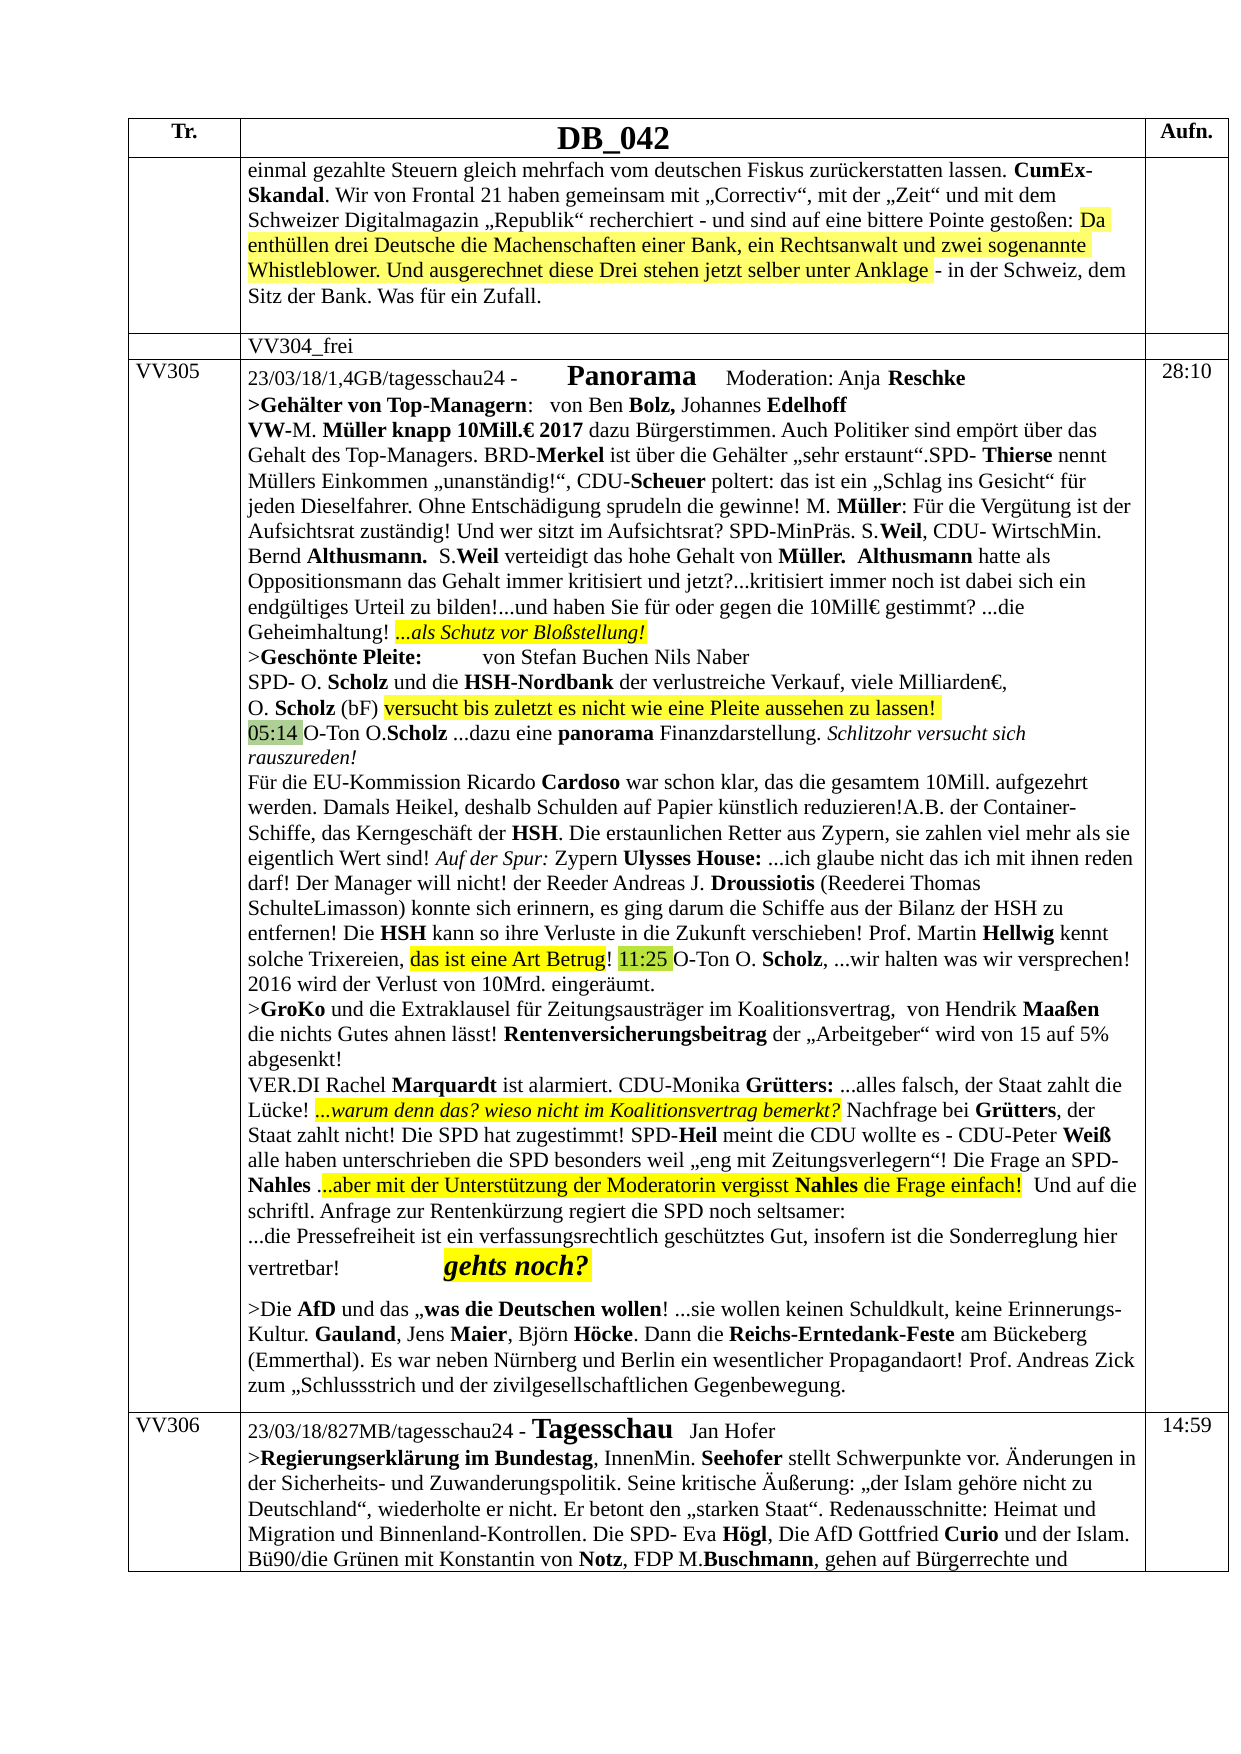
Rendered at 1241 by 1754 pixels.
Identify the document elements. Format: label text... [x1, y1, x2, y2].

table_cell 28:10 [1146, 360, 1228, 1412]
table_cell 23/03/18/1,4GB/tagesschau24 - Panorama Moderation: Anja Reschke >Gehälter von Top-Managern: von Ben Bolz, Johannes Edelhoff VW-M. Müller knapp 10Mill.€ 2017 dazu Bürgerstimmen. Auch Politiker sind empört über das Gehalt des Top-Managers. BRD-Merkel ist über die Gehälter „sehr erstaunt“.SPD- Thierse nennt Müllers Einkommen „unanständig!“, CDU-Scheuer poltert: das ist ein „Schlag ins Gesicht“ für jeden Dieselfahrer. Ohne Entschädigung sprudeln die gewinne! M. Müller: Für die Vergütung ist der Aufsichtsrat zuständig! Und wer sitzt im Aufsichtsrat? SPD-MinPräs. S.Weil, CDU- WirtschMin. Bernd Althusmann. S.Weil verteidigt das hohe Gehalt von Müller. Althusmann hatte als Oppositionsmann das Gehalt immer kritisiert und jetzt?...kritisiert immer noch ist dabei sich ein endgültiges Urteil zu bilden!...und haben Sie für oder gegen die 10Mill€ gestimmt? ...die Geheimhaltung! ...als Schutz vor Bloßstellung! >Geschönte Pleite: von Stefan Buchen Nils Naber SPD- O. Scholz und die HSH-Nordbank der verlustreiche Verkauf, viele Milliarden€, O. Scholz (bF) versucht bis zuletzt es nicht wie eine Pleite aussehen zu lassen! 05:14 O-Ton O.Scholz ...dazu eine panorama Finanzdarstellung. Schlitzohr versucht sich rauszureden! Für die EU-Kommission Ricardo Cardoso war schon klar, das die gesamtem 10Mill. aufgezehrt werden. Damals Heikel, deshalb Schulden auf Papier künstlich reduzieren!A.B. der Container-Schiffe, das Kerngeschäft der HSH. Die erstaunlichen Retter aus Zypern, sie zahlen viel mehr als sie eigentlich Wert sind! Auf der Spur: Zypern Ulysses House: ...ich glaube nicht das ich mit ihnen reden darf! Der Manager will nicht! der Reeder Andreas J. Droussiotis (Reederei Thomas SchulteLimasson) konnte sich erinnern, es ging darum die Schiffe aus der Bilanz der HSH zu entfernen! Die HSH kann so ihre Verluste in die Zukunft verschieben! Prof. Martin Hellwig kennt solche Trixereien, das ist eine Art Betrug! 11:25 O-Ton O. Scholz, ...wir halten was wir versprechen! 2016 wird der Verlust von 10Mrd. eingeräumt. >GroKo und die Extraklausel für Zeitungsausträger im Koalitionsvertrag, von Hendrik Maaßen die nichts Gutes ahnen lässt! Rentenversicherungsbeitrag der „Arbeitgeber“ wird von 15 auf 5% abgesenkt! VER.DI Rachel Marquardt ist alarmiert. CDU-Monika Grütters: ...alles falsch, der Staat zahlt die Lücke! ...warum denn das? wieso nicht im Koalitionsvertrag bemerkt? Nachfrage bei Grütters, der Staat zahlt nicht! Die SPD hat zugestimmt! SPD-Heil meint die CDU wollte es - CDU-Peter Weiß alle haben unterschrieben die SPD besonders weil „eng mit Zeitungsverlegern“! Die Frage an SPD-Nahles ...aber mit der Unterstützung der Moderatorin vergisst Nahles die Frage einfach! Und auf die schriftl. Anfrage zur Rentenkürzung regiert die SPD noch seltsamer: ...die Pressefreiheit ist ein verfassungsrechtlich geschütztes Gut, insofern ist die Sonderreglung hier vertretbar! gehts noch? >Die AfD und das „was die Deutschen wollen! ...sie wollen keinen Schuldkult, keine Erinnerungs-Kultur. Gauland, Jens Maier, Björn Höcke. Dann die Reichs-Erntedank-Feste am Bückeberg (Emmerthal). Es war neben Nürnberg und Berlin ein wesentlicher Propagandaort! Prof. Andreas Zick zum „Schlussstrich und der zivilgesellschaftlichen Gegenbewegung. [241, 360, 1145, 1412]
table_cell VV304_frei [241, 334, 1145, 358]
table_cell [129, 158, 240, 333]
table_cell [129, 334, 240, 358]
table_header Aufn. [1146, 119, 1228, 157]
table_cell VV305 [129, 360, 240, 1412]
table_cell VV306 [129, 1413, 240, 1571]
table_cell 23/03/18/827MB/tagesschau24 - Tagesschau Jan Hofer >Regierungserklärung im Bundestag, InnenMin. Seehofer stellt Schwerpunkte vor. Änderungen in der Sicherheits- und Zuwanderungspolitik. Seine kritische Äußerung: „der Islam gehöre nicht zu Deutschland“, wiederholte er nicht. Er betont den „starken Staat“. Redenausschnitte: Heimat und Migration und Binnenland-Kontrollen. Die SPD- Eva Högl, Die AfD Gottfried Curio und der Islam. Bü90/die Grünen mit Konstantin von Notz, FDP M.Buschmann, gehen auf Bürgerrechte und [241, 1413, 1145, 1571]
table_cell [1146, 334, 1228, 358]
table_cell [1146, 158, 1228, 333]
table_cell 14:59 [1146, 1413, 1228, 1571]
table_cell einmal gezahlte Steuern gleich mehrfach vom deutschen Fiskus zurückerstatten lassen. CumEx-Skandal. Wir von Frontal 21 haben gemeinsam mit „Correctiv“, mit der „Zeit“ und mit dem Schweizer Digitalmagazin „Republik“ recherchiert - und sind auf eine bittere Pointe gestoßen: Da enthüllen drei Deutsche die Machenschaften einer Bank, ein Rechtsanwalt und zwei sogenannte Whistleblower. Und ausgerechnet diese Drei stehen jetzt selber unter Anklage - in der Schweiz, dem Sitz der Bank. Was für ein Zufall. [241, 158, 1145, 333]
table_header Tr. [129, 119, 240, 157]
table_header DB_042 [241, 119, 1145, 157]
